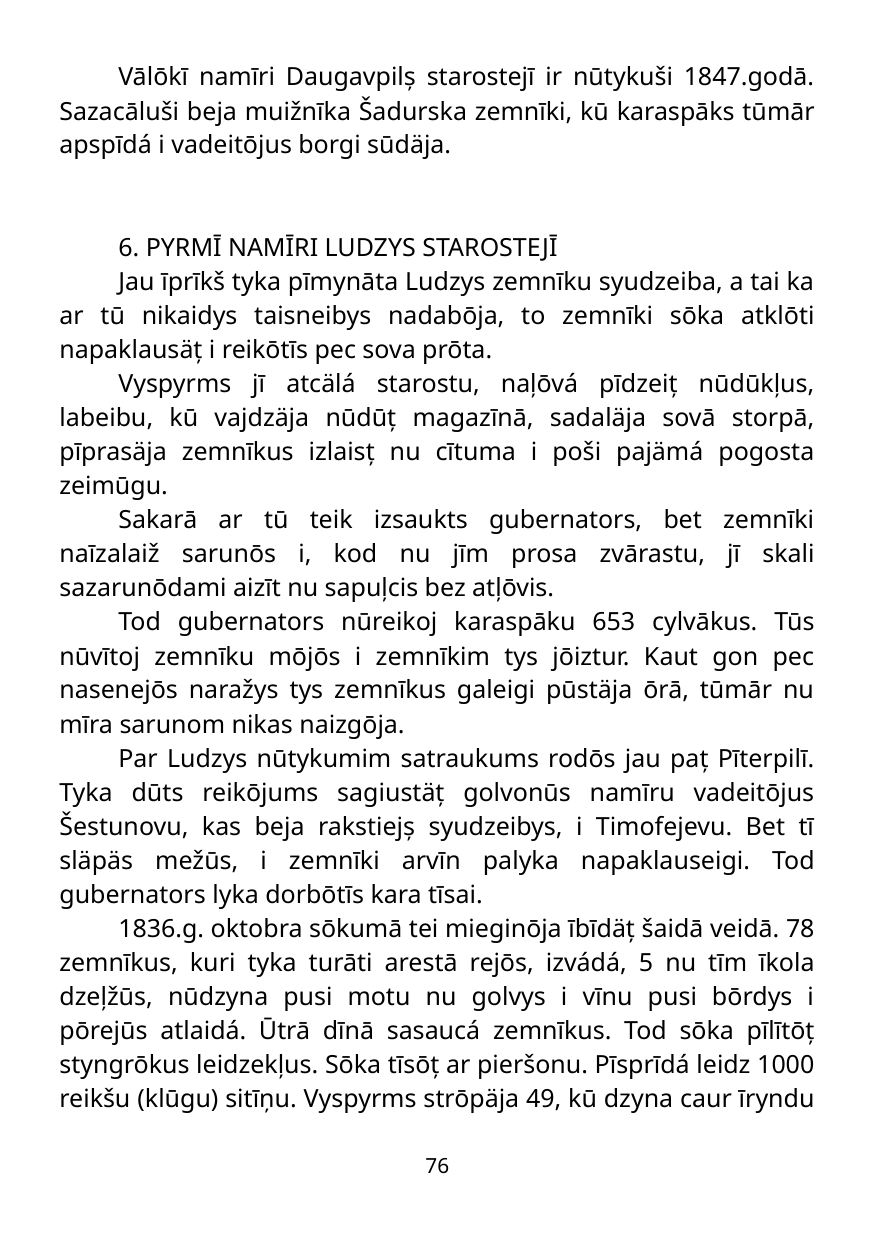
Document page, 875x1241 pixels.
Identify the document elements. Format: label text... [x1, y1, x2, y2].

text 6. PYRMĪ NAMĪRI LUDZYS STAROSTEJĪ [59, 229, 815, 263]
text Sakarā ar tū teik izsaukts gubernators, bet zemnīki naīzalaiž sarunōs i, kod nu jīm prosa zvārastu, jī skali sazarunōdami aizīt nu sapuļcis bez atļōvis. [59, 502, 815, 604]
text Tod gubernators nūreikoj karaspāku 653 cylvākus. Tūs nūvītoj zemnīku mōjōs i zemnīkim tys jōiztur. Kaut gon pec nasenejōs naražys tys zemnīkus galeigi pūstäja ōrā, tūmār nu mīra sarunom nikas naizgōja. [59, 604, 815, 740]
text 1836.g. oktobra sōkumā tei mieginōja ībīdäț šaidā veidā. 78 zemnīkus, kuri tyka turāti arestā rejōs, izvádá, 5 nu tīm īkola dzeļžūs, nūdzyna pusi motu nu golvys i vīnu pusi bōrdys i pōrejūs atlaidá. Ūtrā dīnā sasaucá zemnīkus. Tod sōka pīlītōț styngrōkus leidzekļus. Sōka tīsōț ar pieršonu. Pīsprīdá leidz 1000 reikšu (klūgu) sitīņu. Vyspyrms strōpäja 49, kū dzyna caur īryndu [59, 911, 815, 1115]
text Par Ludzys nūtykumim satraukums rodōs jau paț Pīterpilī. Tyka dūts reikōjums sagiustäț golvonūs namīru vadeitōjus Šestunovu, kas beja rakstiejș syudzeibys, i Timofejevu. Bet tī släpäs mežūs, i zemnīki arvīn palyka napaklauseigi. Tod gubernators lyka dorbōtīs kara tīsai. [59, 740, 815, 911]
text Vālōkī namīri Daugavpilș starostejī ir nūtykuši 1847.godā. Sazacāluši beja muižnīka Šadurska zemnīki, kū karaspāks tūmār apspīdá i vadeitōjus borgi sūdäja. [59, 59, 815, 161]
text Jau īprīkš tyka pīmynāta Ludzys zemnīku syudzeiba, a tai ka ar tū nikaidys taisneibys nadabōja, to zemnīki sōka atklōti napaklausäț i reikōtīs pec sova prōta. [59, 263, 815, 366]
text Vyspyrms jī atcälá starostu, naļōvá pīdzeiț nūdūkļus, labeibu, kū vajdzäja nūdūț magazīnā, sadaläja sovā storpā, pīprasäja zemnīkus izlaisț nu cītuma i poši pajämá pogosta zeimūgu. [59, 366, 815, 502]
